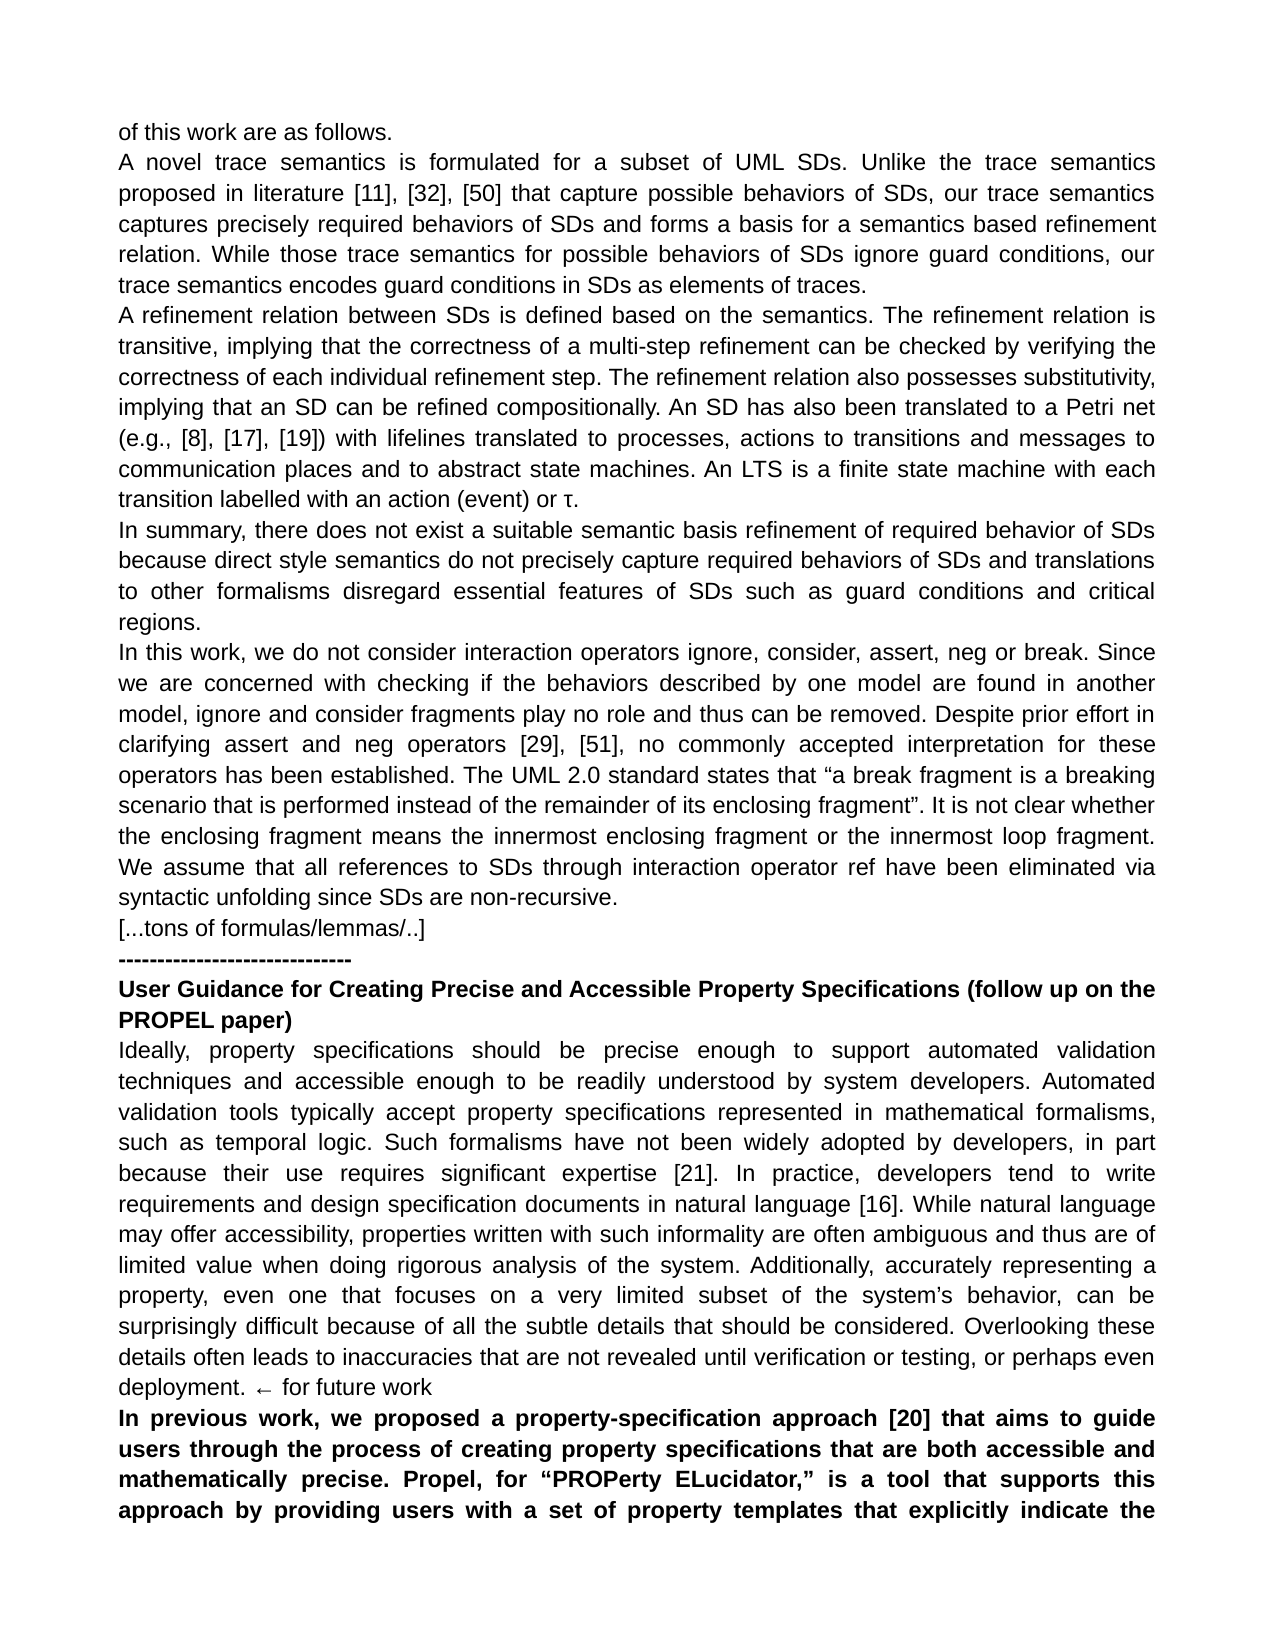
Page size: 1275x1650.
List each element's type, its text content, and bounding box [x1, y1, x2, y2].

text of this work are as follows. [118, 118, 1157, 145]
text Ideally, property specifications should be precise enough to support automated validation techniques and accessible enough to be readily understood by system developers. Automated validation tools typically accept property specifications represented in mathematical formalisms, such as temporal logic. Such formalisms have not been widely adopted by developers, in part because their use requires significant expertise [21]. In practice, developers tend to write requirements and design specification documents in natural language [16]. While natural language may offer accessibility, properties written with such informality are often ambiguous and thus are of limited value when doing rigorous analysis of the system. Additionally, accurately representing a property, even one that focuses on a very limited subset of the system’s behavior, can be surprisingly difficult because of all the subtle details that should be considered. Overlooking these details often leads to inaccuracies that are not revealed until verification or testing, or perhaps even deployment. ← for future work [118, 1037, 1157, 1401]
text ------------------------------ [118, 945, 1157, 972]
text In this work, we do not consider interaction operators ignore, consider, assert, neg or break. Since we are concerned with checking if the behaviors described by one model are found in another model, ignore and consider fragments play no role and thus can be removed. Despite prior effort in clarifying assert and neg operators [29], [51], no commonly accepted interpretation for these operators has been established. The UML 2.0 standard states that “a break fragment is a breaking scenario that is performed instead of the remainder of its enclosing fragment”. It is not clear whether the enclosing fragment means the innermost enclosing fragment or the innermost loop fragment. We assume that all references to SDs through interaction operator ref have been eliminated via syntactic unfolding since SDs are non-recursive. [118, 639, 1157, 911]
text A novel trace semantics is formulated for a subset of UML SDs. Unlike the trace semantics proposed in literature [11], [32], [50] that capture possible behaviors of SDs, our trace semantics captures precisely required behaviors of SDs and forms a basis for a semantics based refinement relation. While those trace semantics for possible behaviors of SDs ignore guard conditions, our trace semantics encodes guard conditions in SDs as elements of traces. [118, 149, 1157, 298]
text In summary, there does not exist a suitable semantic basis refinement of required behavior of SDs because direct style semantics do not precisely capture required behaviors of SDs and translations to other formalisms disregard essential features of SDs such as guard conditions and critical regions. [118, 516, 1157, 635]
text User Guidance for Creating Precise and Accessible Property Specifications (follow up on the PROPEL paper) [118, 976, 1157, 1033]
text In previous work, we proposed a property-specification approach [20] that aims to guide users through the process of creating property specifications that are both accessible and mathematically precise. Propel, for “PROPerty ELucidator,” is a tool that supports this approach by providing users with a set of property templates that explicitly indicate the [118, 1404, 1157, 1523]
text [...tons of formulas/lemmas/..] [118, 914, 1157, 941]
text A refinement relation between SDs is defined based on the semantics. The refinement relation is transitive, implying that the correctness of a multi-step refinement can be checked by verifying the correctness of each individual refinement step. The refinement relation also possesses substitutivity, implying that an SD can be refined compositionally. An SD has also been translated to a Petri net (e.g., [8], [17], [19]) with lifelines translated to processes, actions to transitions and messages to communication places and to abstract state machines. An LTS is a finite state machine with each transition labelled with an action (event) or τ. [118, 302, 1157, 512]
